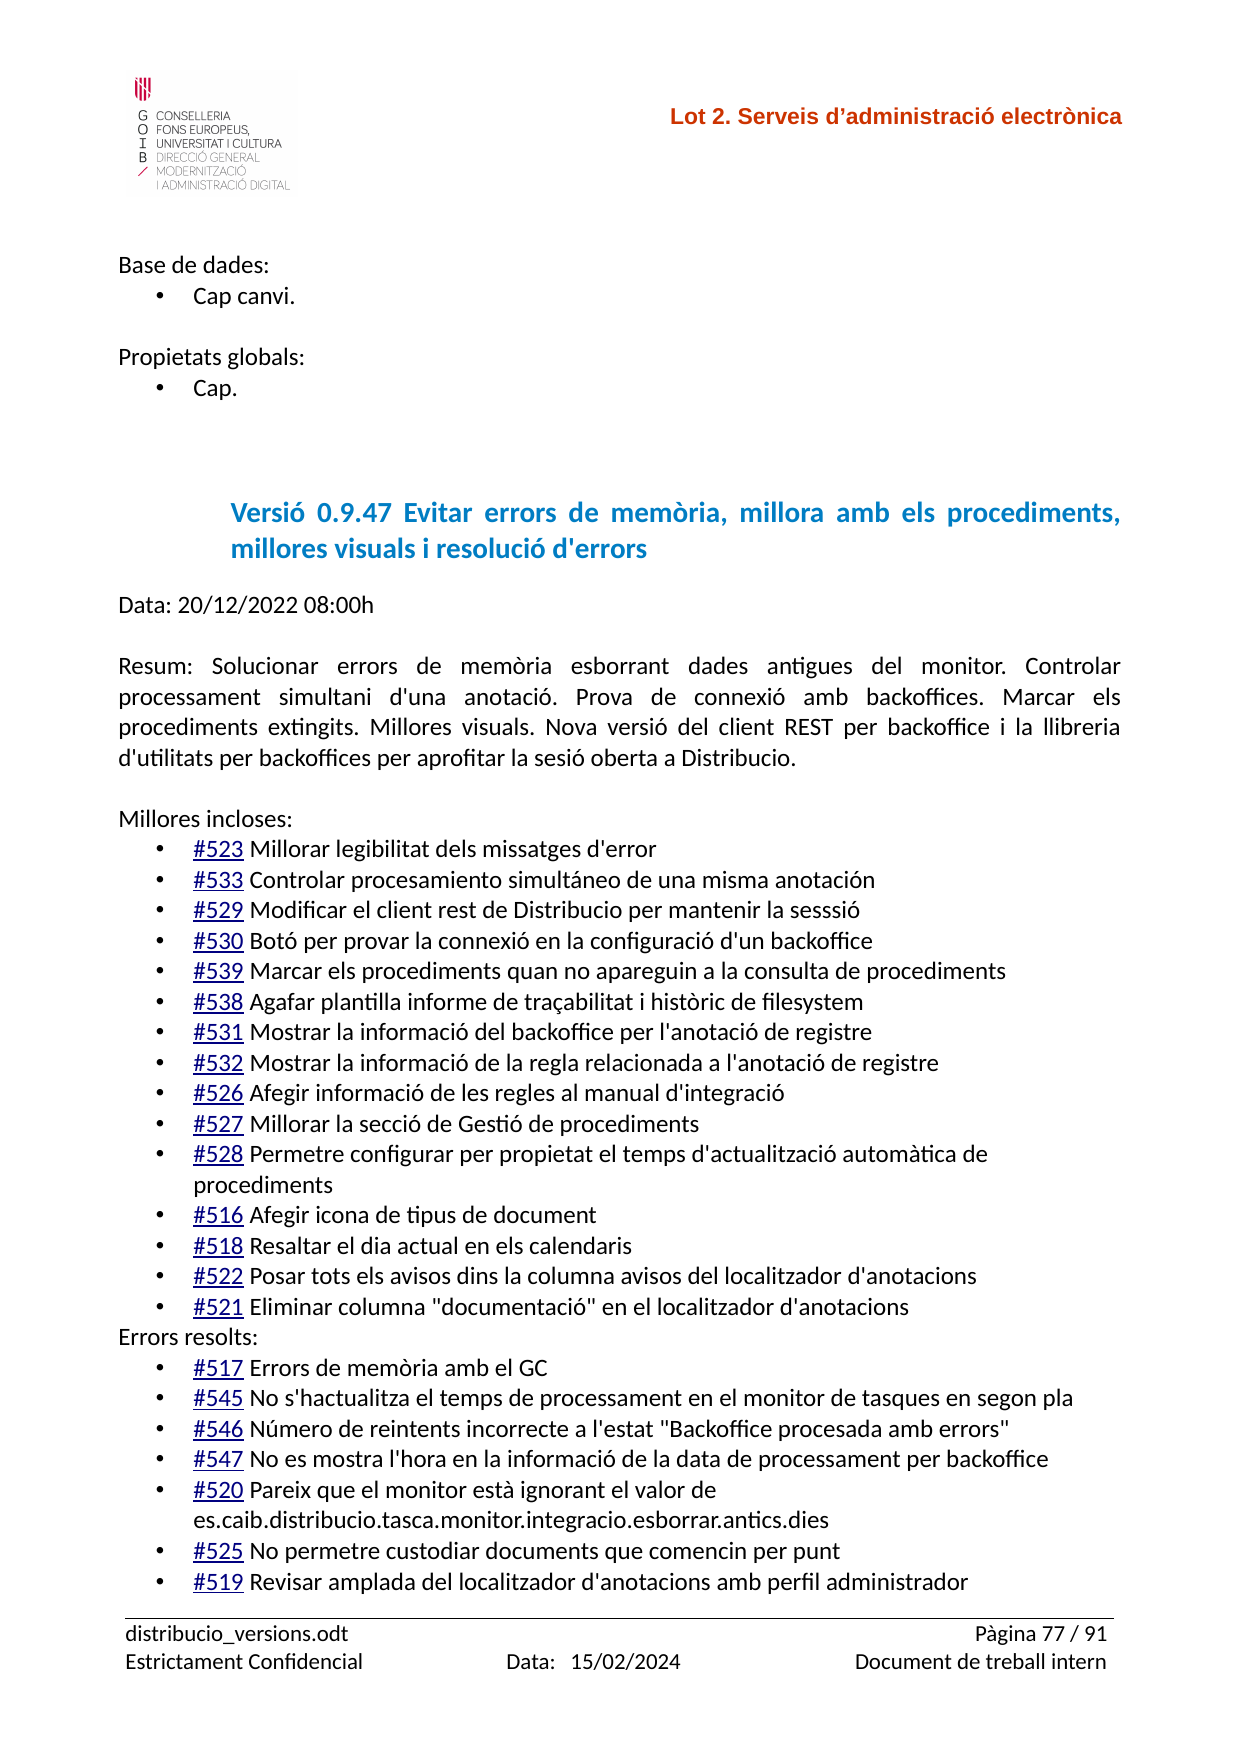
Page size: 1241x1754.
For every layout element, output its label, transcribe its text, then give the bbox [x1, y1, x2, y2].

list #523 Millorar legibilitat dels missatges d'error [156, 833, 1122, 864]
list #530 Botó per provar la connexió en la configuració d'un backoffice [156, 925, 1122, 955]
list #521 Eliminar columna "documentació" en el localitzador d'anotacions [156, 1291, 1122, 1322]
list #545 No s'hactualitza el temps de processament en el monitor de tasques en segon pla [156, 1383, 1122, 1413]
list #522 Posar tots els avisos dins la columna avisos del localitzador d'anotacions [156, 1261, 1122, 1291]
list #531 Mostrar la informació del backoffice per l'anotació de registre [156, 1016, 1122, 1047]
list #527 Millorar la secció de Gestió de procediments [156, 1108, 1122, 1138]
list #533 Controlar procesamiento simultáneo de una misma anotación [156, 864, 1122, 894]
list #532 Mostrar la informació de la regla relacionada a l'anotació de registre [156, 1047, 1122, 1077]
list #519 Revisar amplada del localitzador d'anotacions amb perfil administrador [156, 1566, 1122, 1596]
list #547 No es mostra l'hora en la informació de la data de processament per backoffice [156, 1444, 1122, 1474]
list #538 Agafar plantilla informe de traçabilitat i històric de filesystem [156, 986, 1122, 1016]
list #526 Afegir informació de les regles al manual d'integració [156, 1077, 1122, 1108]
list #520 Pareix que el monitor està ignorant el valor de es.caib.distribucio.tasca.monitor.integracio.esborrar.antics.dies [156, 1474, 1122, 1535]
list #529 Modificar el client rest de Distribucio per mantenir la sesssió [156, 894, 1122, 925]
list #525 No permetre custodiar documents que comencin per punt [156, 1535, 1122, 1566]
subtitle Versió 0.9.47 Evitar errors de memòria, millora amb els procediments, millores visuals i resolució d'errors [153, 494, 1122, 565]
list #546 Número de reintents incorrecte a l'estat "Backoffice procesada amb errors" [156, 1413, 1122, 1444]
text Data: 20/12/2022 08:00h [118, 589, 1122, 619]
list #516 Afegir icona de tipus de document [156, 1199, 1122, 1230]
list Cap canvi. [156, 280, 1122, 311]
text Resum: Solucionar errors de memòria esborrant dades antigues del monitor. Controlar processament simultani d'una anotació. Prova de connexió amb backoffices. Marcar els procediments extingits. Millores visuals. Nova versió del client REST per backoffice i la llibreria d'utilitats per backoffices per aprofitar la sesió oberta a Distribucio. [118, 650, 1122, 772]
list #517 Errors de memòria amb el GC [156, 1352, 1122, 1383]
list #539 Marcar els procediments quan no apareguin a la consulta de procediments [156, 955, 1122, 986]
text Base de dades: [118, 250, 1122, 280]
picture [126, 70, 299, 197]
list Cap. [156, 372, 1122, 402]
list #518 Resaltar el dia actual en els calendaris [156, 1230, 1122, 1261]
text Errors resolts: [118, 1322, 1122, 1352]
text Millores incloses: [118, 803, 1122, 833]
text Propietats globals: [118, 341, 1122, 372]
list #528 Permetre configurar per propietat el temps d'actualització automàtica de procediments [156, 1138, 1122, 1199]
